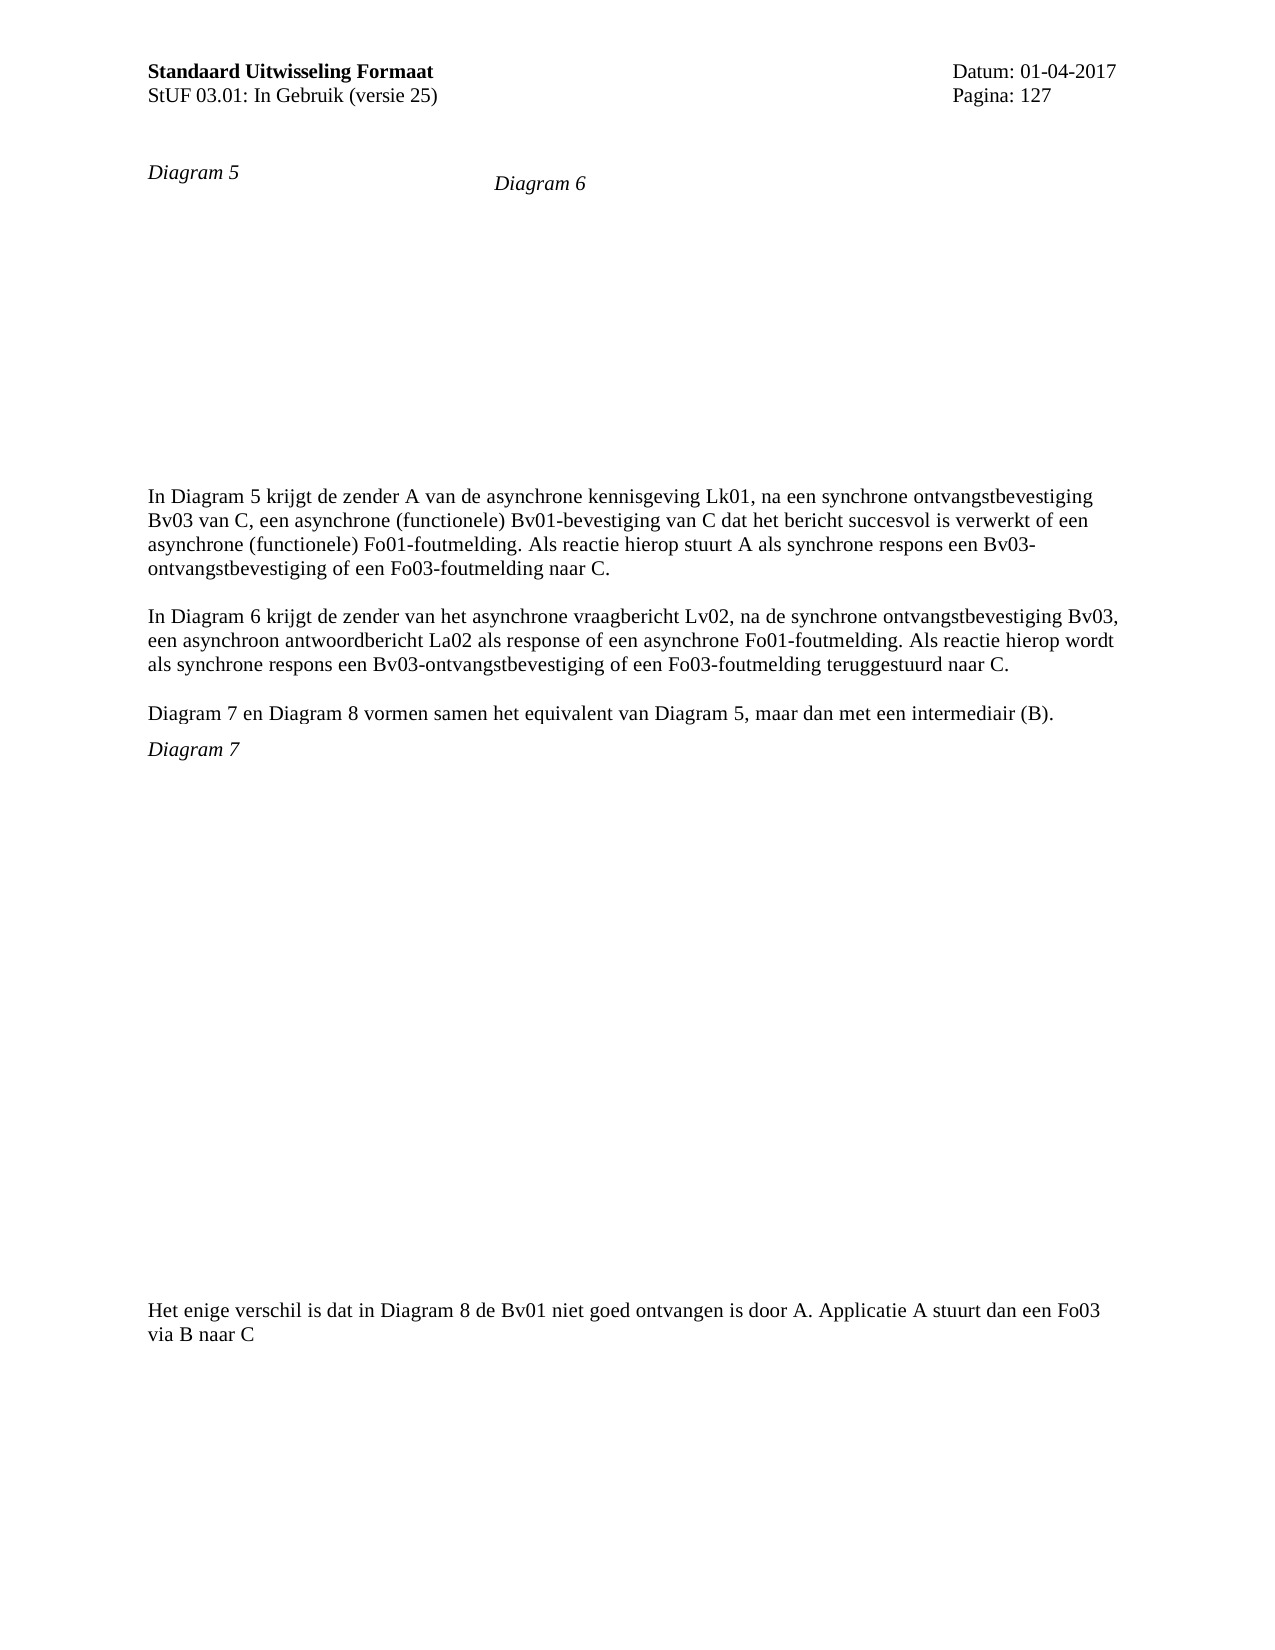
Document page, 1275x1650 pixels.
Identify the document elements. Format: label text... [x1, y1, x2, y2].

text Diagram 6 [494, 171, 722, 195]
text Diagram 7 [148, 737, 565, 761]
text Diagram 5 [148, 160, 393, 184]
text Het enige verschil is dat in Diagram 8 de Bv01 niet goed ontvangen is door A. Applicatie A stuurt dan een Fo03 via B naar C [148, 984, 1127, 1346]
text In Diagram 5 krijgt de zender A van de asynchrone kennisgeving Lk01, na een synchrone ontvangstbevestiging Bv03 van C, een asynchrone (functionele) Bv01-bevestiging van C dat het bericht succesvol is verwerkt of een asynchrone (functionele) Fo01-foutmelding. Als reactie hierop stuurt A als synchrone respons een Bv03-ontvangstbevestiging of een Fo03-foutmelding naar C. [148, 172, 1127, 604]
text In Diagram 6 krijgt de zender van het asynchrone vraagbericht Lv02, na de synchrone ontvangstbevestiging Bv03, een asynchroon antwoordbericht La02 als response of een asynchrone Fo01-foutmelding. Als reactie hierop wordt als synchrone respons een Bv03-ontvangstbevestiging of een Fo03-foutmelding teruggestuurd naar C. [148, 604, 1127, 676]
text Diagram 7 en Diagram 8 vormen samen het equivalent van Diagram 5, maar dan met een intermediair (B). [148, 700, 1127, 724]
